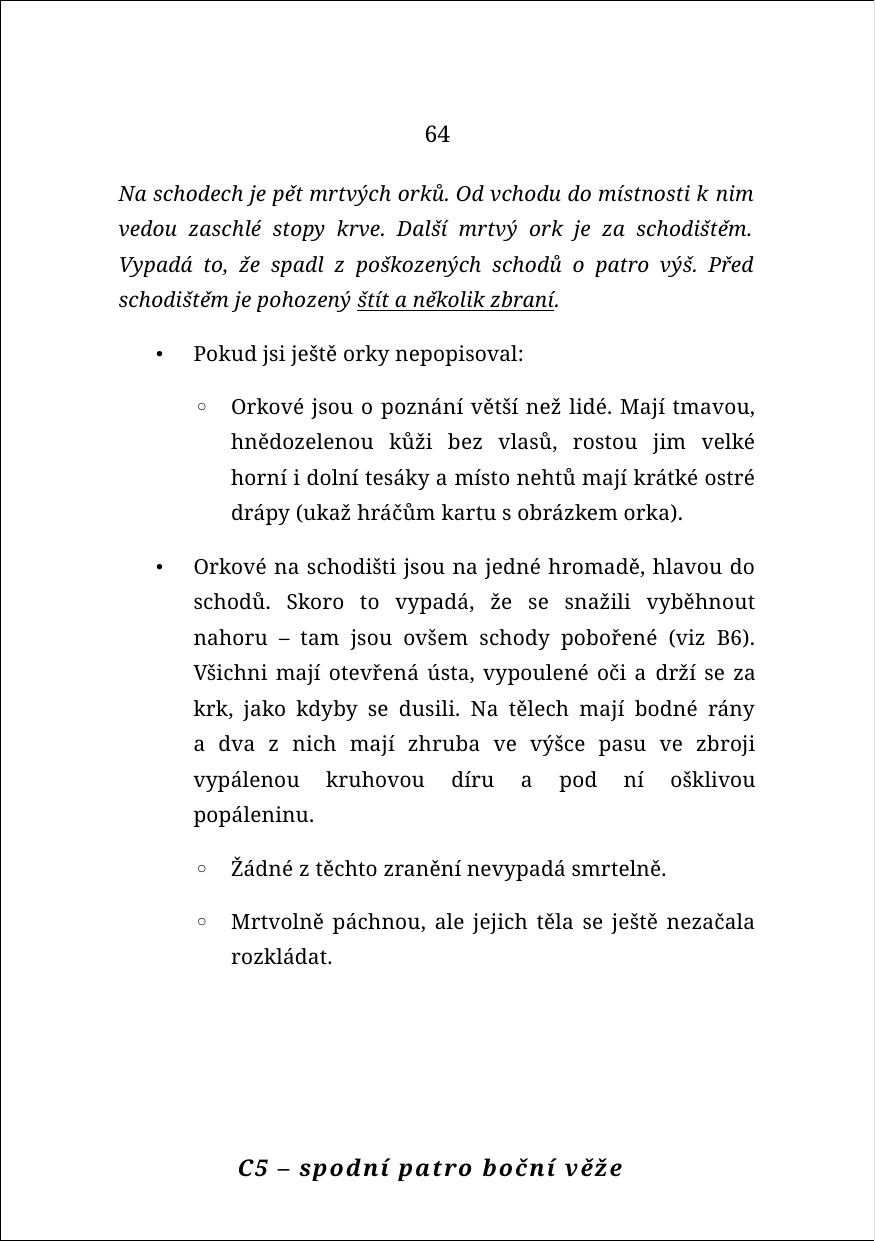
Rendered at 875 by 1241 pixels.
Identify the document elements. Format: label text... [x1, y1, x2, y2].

list Orkové na schodišti jsou na jedné hromadě, hlavou do schodů. Skoro to vypadá, že se snažili vyběhnout nahoru – tam jsou ovšem schody pobořené (viz B6). Všichni mají otevřená ústa, vypoulené oči a⁠ drží se za krk, jako kdyby se dusili. Na tělech mají bodné rány a⁠ dva z⁠ nich mají zhruba ve výšce pasu ve zbroji vypálenou kruhovou díru a⁠ pod ní ošklivou popáleninu. [156, 552, 756, 829]
text Na schodech je pět mrtvých orků. Od vchodu do místnosti k⁠ nim vedou zaschlé stopy krve. Další mrtvý ork je za schodištěm. Vypadá to, že spadl z⁠ poškozených schodů o⁠ patro výš. Před schodištěm je pohozený štít a⁠ několik zbraní. [118, 179, 756, 314]
list Žádné z⁠ těchto zranění nevypadá smrtelně. [193, 854, 756, 882]
list Pokud jsi ještě orky nepopisoval: [156, 339, 756, 367]
list Mrtvolně páchnou, ale jejich těla se ještě nezačala rozkládat. [193, 907, 756, 971]
list Orkové jsou o⁠ poznání větší než lidé. Mají tmavou, hnědozelenou kůži bez vlasů, rostou jim velké horní i⁠ dolní tesáky a⁠ místo nehtů mají krátké ostré drápy (ukaž hráčům kartu s obrázkem orka). [193, 392, 756, 527]
